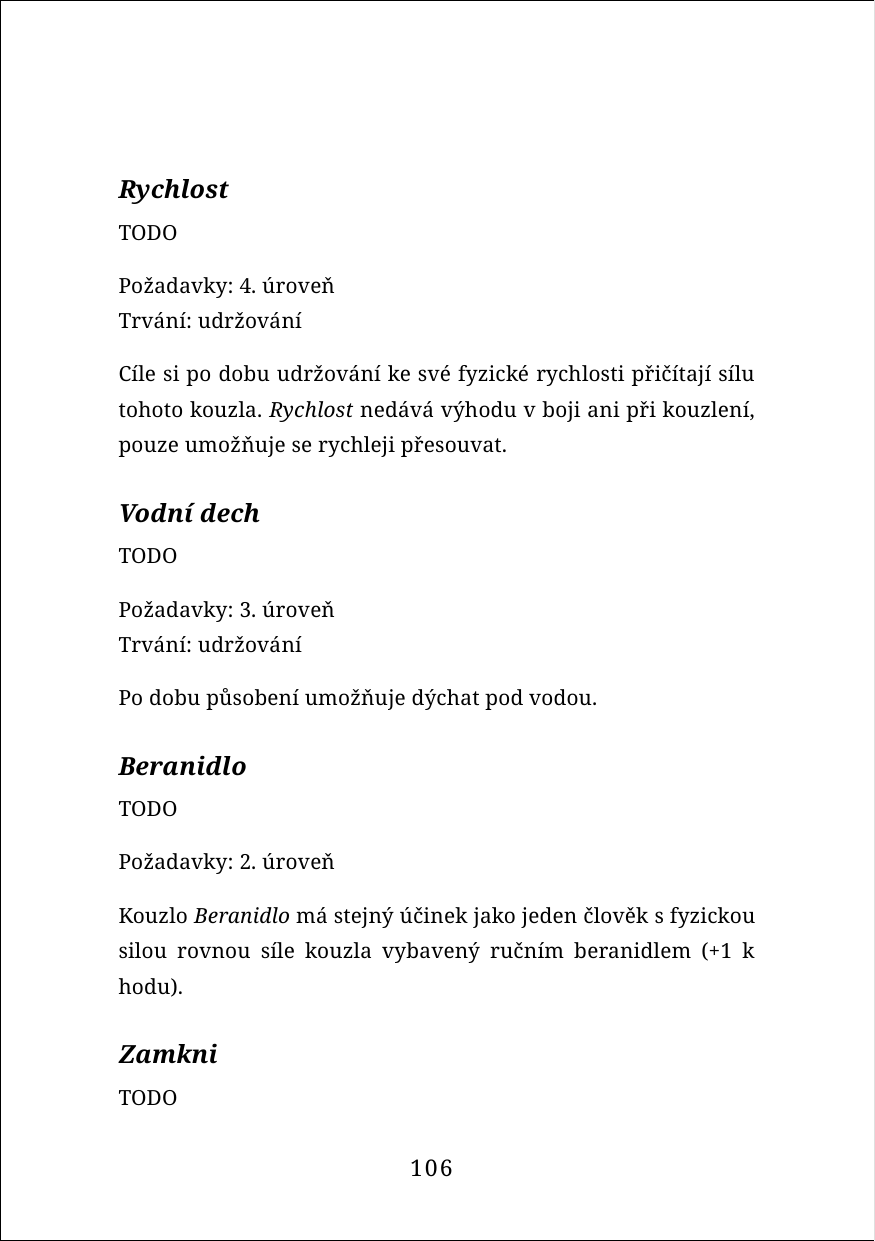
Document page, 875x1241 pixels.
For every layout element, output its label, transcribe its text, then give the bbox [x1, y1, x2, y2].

subtitle Zamkni [118, 1037, 756, 1071]
text TODO [118, 794, 756, 823]
text Kouzlo Beranidlo má stejný účinek jako jeden člověk s fyzickou silou rovnou síle kouzla vybavený ručním beranidlem (+1 k hodu). [118, 901, 756, 1000]
text Po dobu působení umožňuje dýchat pod vodou. [118, 683, 756, 712]
subtitle Rychlost [118, 172, 756, 206]
text TODO [118, 218, 756, 246]
text TODO [118, 541, 756, 570]
text Požadavky: 3. úroveň Trvání: udržování [118, 595, 756, 659]
text Požadavky: 4. úroveň Trvání: udržování [118, 271, 756, 335]
subtitle Vodní dech [118, 496, 756, 530]
subtitle Beranidlo [118, 748, 756, 782]
text Požadavky: 2. úroveň [118, 847, 756, 876]
text TODO [118, 1083, 756, 1111]
text Cíle si po dobu udržování ke své fyzické rychlosti přičítají sílu tohoto kouzla. Rychlost nedává výhodu v boji ani při kouzlení, pouze umožňuje se rychleji přesouvat. [118, 359, 756, 459]
